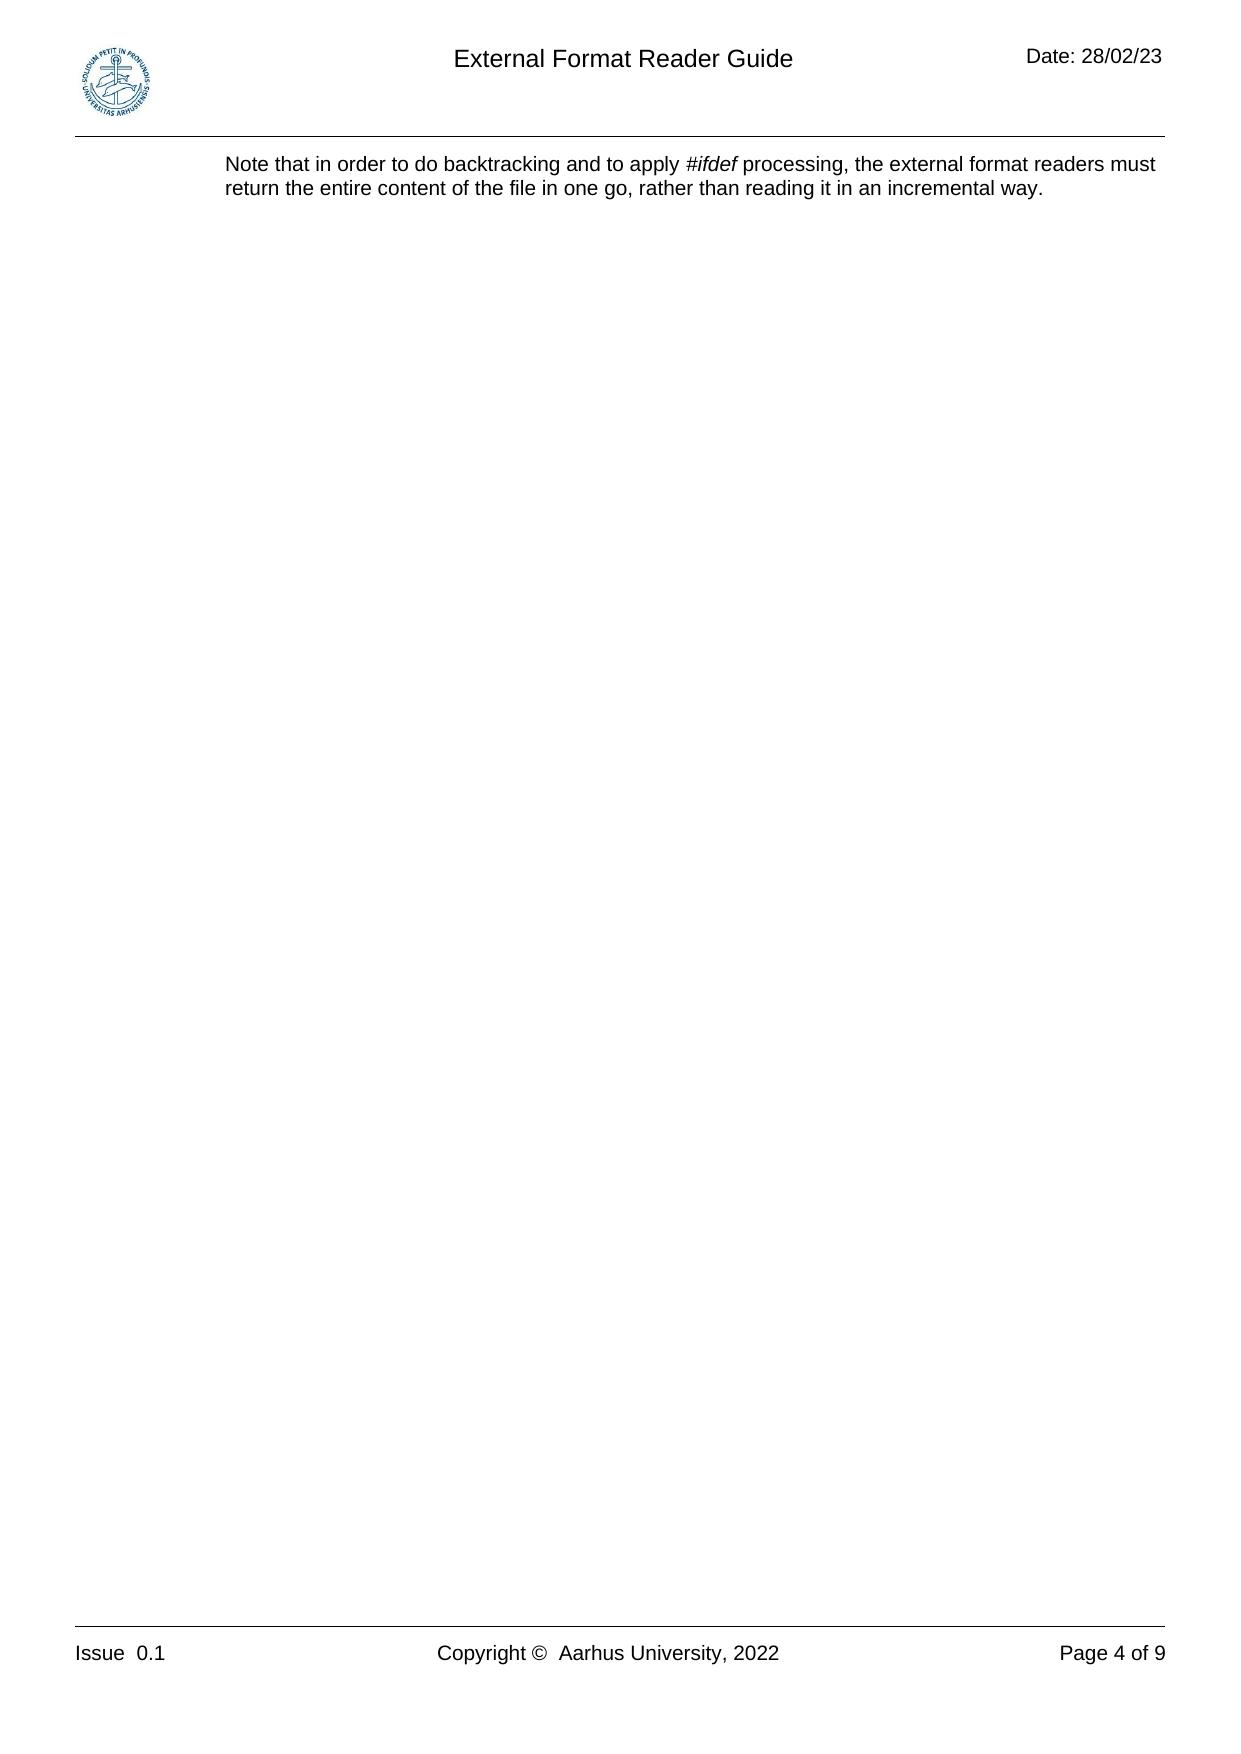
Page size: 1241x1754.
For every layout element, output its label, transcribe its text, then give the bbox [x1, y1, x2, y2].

picture [78, 44, 153, 120]
text Note that in order to do backtracking and to apply #ifdef processing, the external format readers must return the entire content of the file in one go, rather than reading it in an incremental way. [225, 152, 1165, 200]
